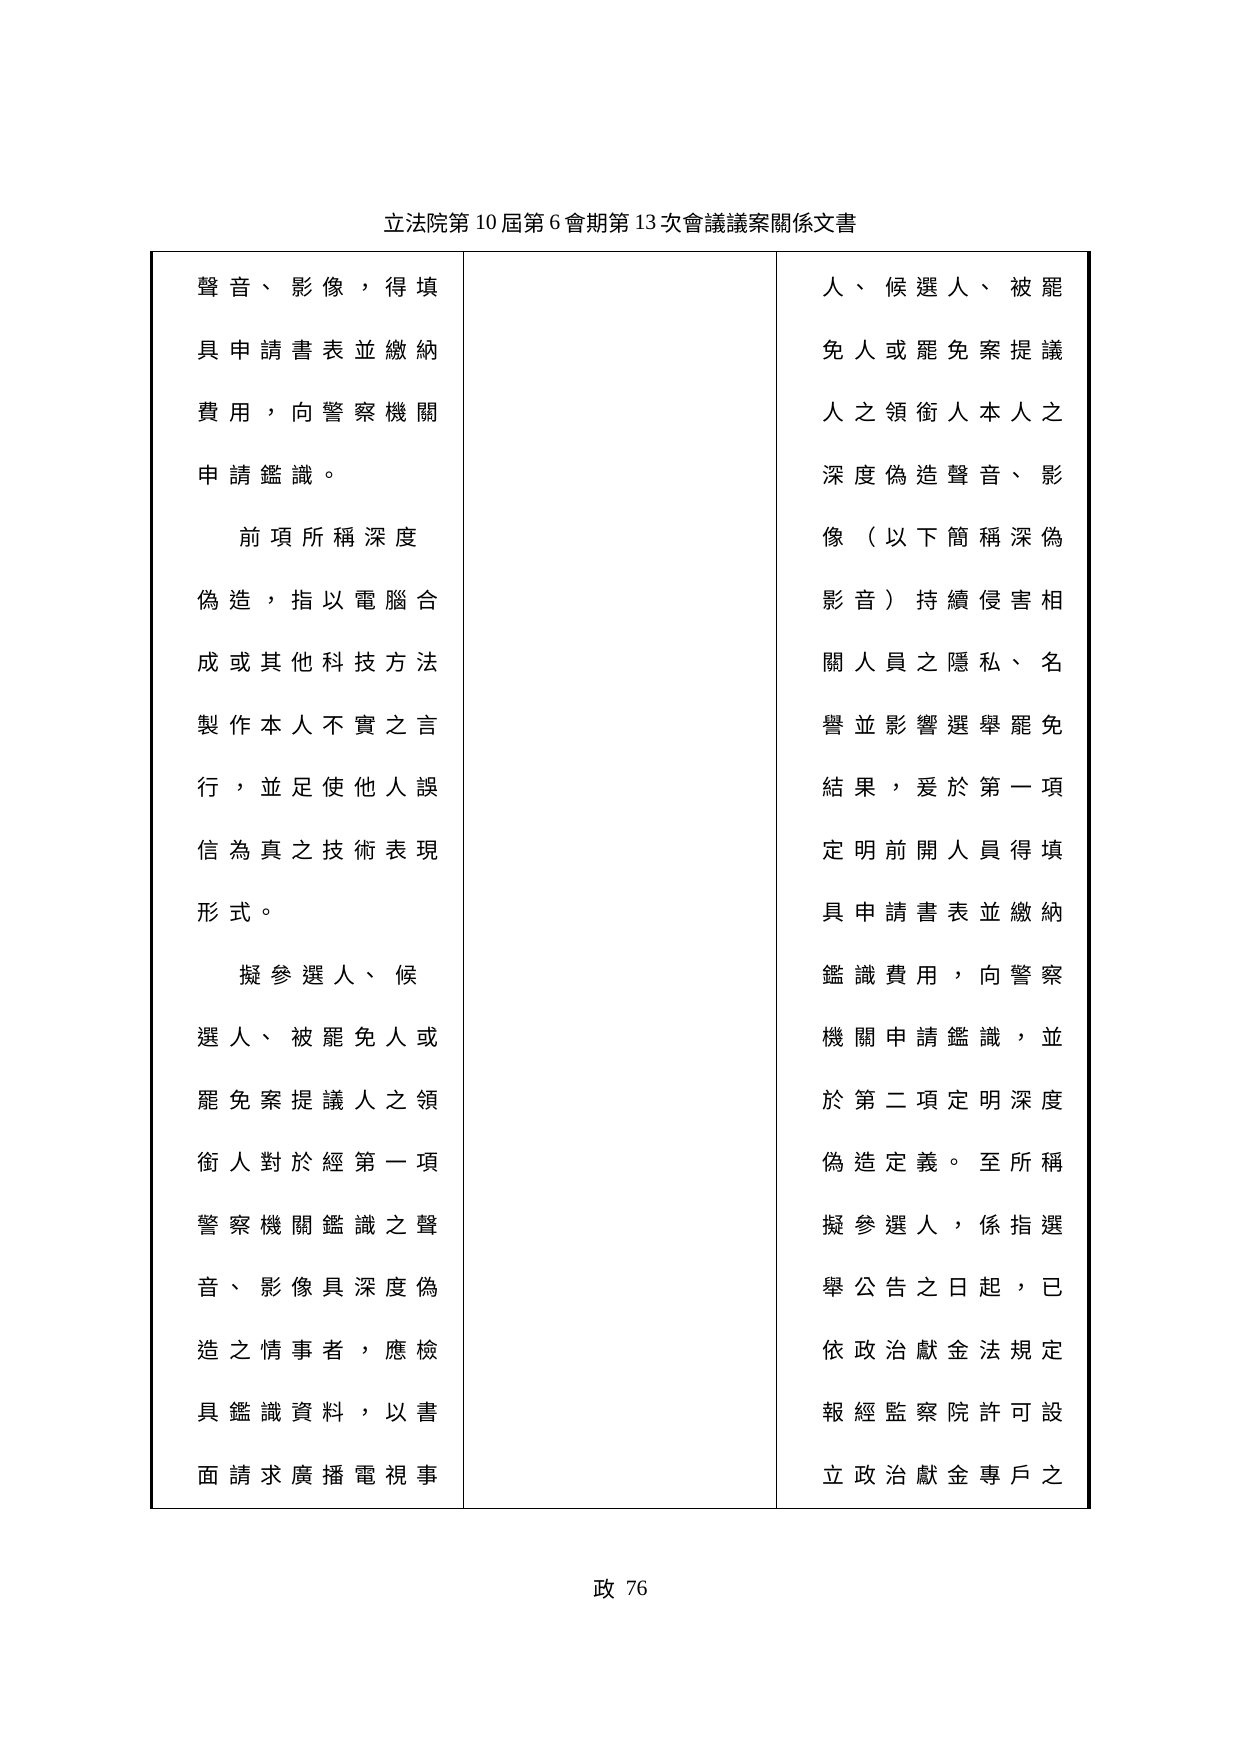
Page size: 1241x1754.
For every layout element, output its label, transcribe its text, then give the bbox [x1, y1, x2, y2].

table_cell 聲音、影像，得填具申請書表並繳納費用，向警察機關申請鑑識。 前項所稱深度偽造，指以電腦合成或其他科技方法製作本人不實之言行，並足使他人誤信為真之技術表現形式。 擬參選人、候選人、被罷免人或罷免案提議人之領銜人對於經第一項警察機關鑑識之聲音、影像具深度偽造之情事者，應檢具鑑識資料，以書面請求廣播電視事 [153, 252, 463, 1508]
table_cell 人、候選人、被罷免人或罷免案提議人之領銜人本人之深度偽造聲音、影像（以下簡稱深偽影音）持續侵害相關人員之隱私、名譽並影響選舉罷免結果，爰於第一項定明前開人員得填具申請書表並繳納鑑識費用，向警察機關申請鑑識，並於第二項定明深度偽造定義。至所稱擬參選人，係指選舉公告之日起，已依政治獻金法規定報經監察院許可設立政治獻金專戶之 [777, 252, 1087, 1508]
table_cell [464, 252, 776, 1508]
